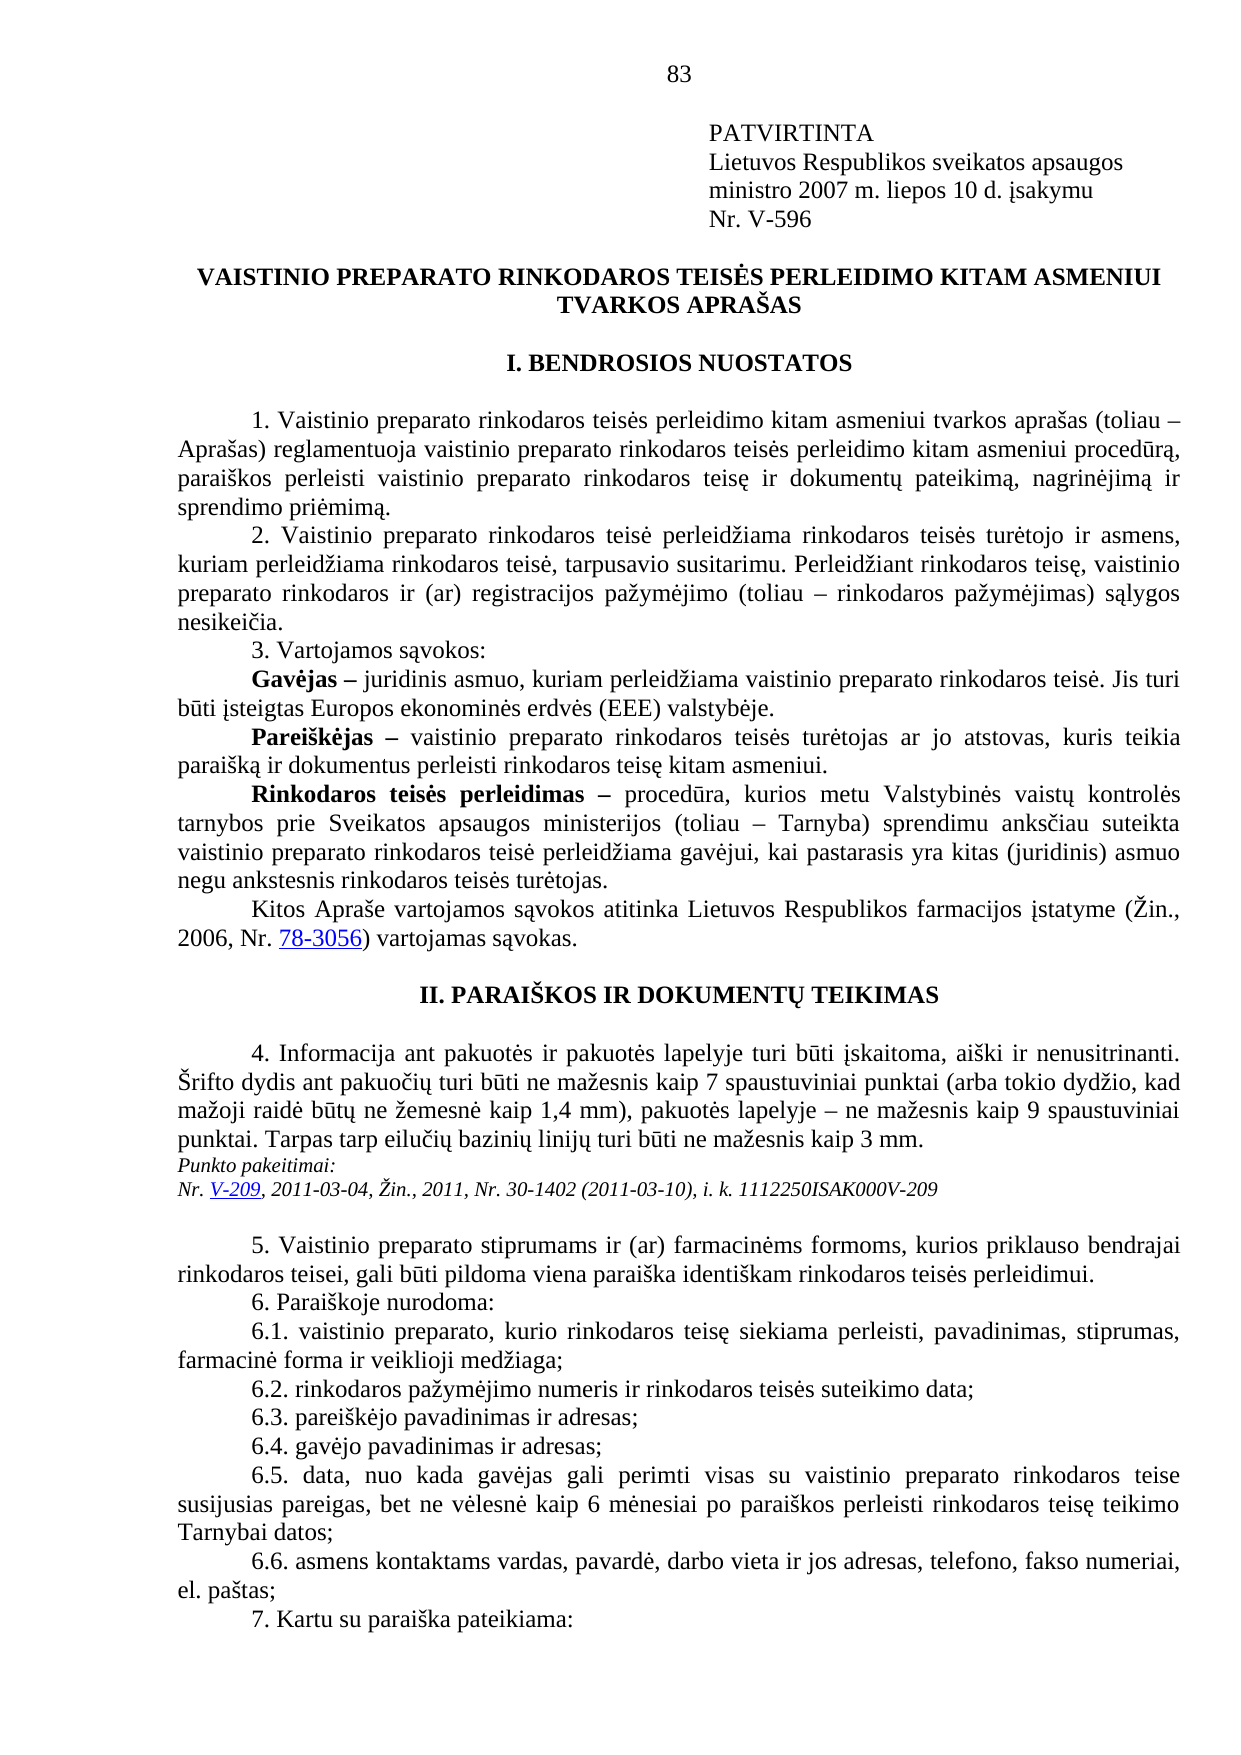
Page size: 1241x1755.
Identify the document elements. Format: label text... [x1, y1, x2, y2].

text Gavėjas – juridinis asmuo, kuriam perleidžiama vaistinio preparato rinkodaros teisė. Jis turi būti įsteigtas Europos ekonominės erdvės (EEE) valstybėje. [177, 664, 1181, 722]
text Nr. V-209, 2011-03-04, Žin., 2011, Nr. 30-1402 (2011-03-10), i. k. 1112250ISAK000V-209 [177, 1177, 1181, 1201]
text Lietuvos Respublikos sveikatos apsaugos [177, 147, 1181, 176]
text 3. Vartojamos sąvokos: [177, 636, 1181, 664]
text 6. Paraiškoje nurodoma: [177, 1287, 1181, 1316]
text Kitos Apraše vartojamos sąvokos atitinka Lietuvos Respublikos farmacijos įstatyme (Žin., 2006, Nr. 78-3056) vartojamas sąvokas. [177, 894, 1181, 952]
text 6.2. rinkodaros pažymėjimo numeris ir rinkodaros teisės suteikimo data; [177, 1374, 1181, 1402]
text ministro 2007 m. liepos 10 d. įsakymu [177, 176, 1181, 204]
text Punkto pakeitimai: [177, 1153, 1181, 1177]
text Rinkodaros teisės perleidimas – procedūra, kurios metu Valstybinės vaistų kontrolės tarnybos prie Sveikatos apsaugos ministerijos (toliau – Tarnyba) sprendimu anksčiau suteikta vaistinio preparato rinkodaros teisė perleidžiama gavėjui, kai pastarasis yra kitas (juridinis) asmuo negu ankstesnis rinkodaros teisės turėtojas. [177, 779, 1181, 894]
text 4. Informacija ant pakuotės ir pakuotės lapelyje turi būti įskaitoma, aiški ir nenusitrinanti. Šrifto dydis ant pakuočių turi būti ne mažesnis kaip 7 spaustuviniai punktai (arba tokio dydžio, kad mažoji raidė būtų ne žemesnė kaip 1,4 mm), pakuotės lapelyje – ne mažesnis kaip 9 spaustuviniai punktai. Tarpas tarp eilučių bazinių linijų turi būti ne mažesnis kaip 3 mm. [177, 1038, 1181, 1153]
text II. PARAIŠKOS IR DOKUMENTŲ TEIKIMAS [177, 981, 1181, 1009]
text VAISTINIO PREPARATO RINKODAROS TEISĖS PERLEIDIMO KITAM ASMENIUI TVARKOS APRAŠAS [177, 262, 1181, 319]
text I. BENDROSIOS NUOSTATOS [177, 348, 1181, 377]
text 7. Kartu su paraiška pateikiama: [177, 1604, 1181, 1632]
text 6.5. data, nuo kada gavėjas gali perimti visas su vaistinio preparato rinkodaros teise susijusias pareigas, bet ne vėlesnė kaip 6 mėnesiai po paraiškos perleisti rinkodaros teisę teikimo Tarnybai datos; [177, 1460, 1181, 1546]
text 5. Vaistinio preparato stiprumams ir (ar) farmacinėms formoms, kurios priklauso bendrajai rinkodaros teisei, gali būti pildoma viena paraiška identiškam rinkodaros teisės perleidimui. [177, 1230, 1181, 1287]
text 6.6. asmens kontaktams vardas, pavardė, darbo vieta ir jos adresas, telefono, fakso numeriai, el. paštas; [177, 1546, 1181, 1604]
text 6.1. vaistinio preparato, kurio rinkodaros teisę siekiama perleisti, pavadinimas, stiprumas, farmacinė forma ir veiklioji medžiaga; [177, 1316, 1181, 1374]
text 6.3. pareiškėjo pavadinimas ir adresas; [177, 1402, 1181, 1431]
text Pareiškėjas – vaistinio preparato rinkodaros teisės turėtojas ar jo atstovas, kuris teikia paraišką ir dokumentus perleisti rinkodaros teisę kitam asmeniui. [177, 722, 1181, 779]
text 6.4. gavėjo pavadinimas ir adresas; [177, 1431, 1181, 1460]
text 2. Vaistinio preparato rinkodaros teisė perleidžiama rinkodaros teisės turėtojo ir asmens, kuriam perleidžiama rinkodaros teisė, tarpusavio susitarimu. Perleidžiant rinkodaros teisę, vaistinio preparato rinkodaros ir (ar) registracijos pažymėjimo (toliau – rinkodaros pažymėjimas) sąlygos nesikeičia. [177, 521, 1181, 636]
text Nr. V-596 [177, 204, 1181, 233]
text PATVIRTINTA [709, 118, 1181, 147]
text 1. Vaistinio preparato rinkodaros teisės perleidimo kitam asmeniui tvarkos aprašas (toliau – Aprašas) reglamentuoja vaistinio preparato rinkodaros teisės perleidimo kitam asmeniui procedūrą, paraiškos perleisti vaistinio preparato rinkodaros teisę ir dokumentų pateikimą, nagrinėjimą ir sprendimo priėmimą. [177, 406, 1181, 521]
